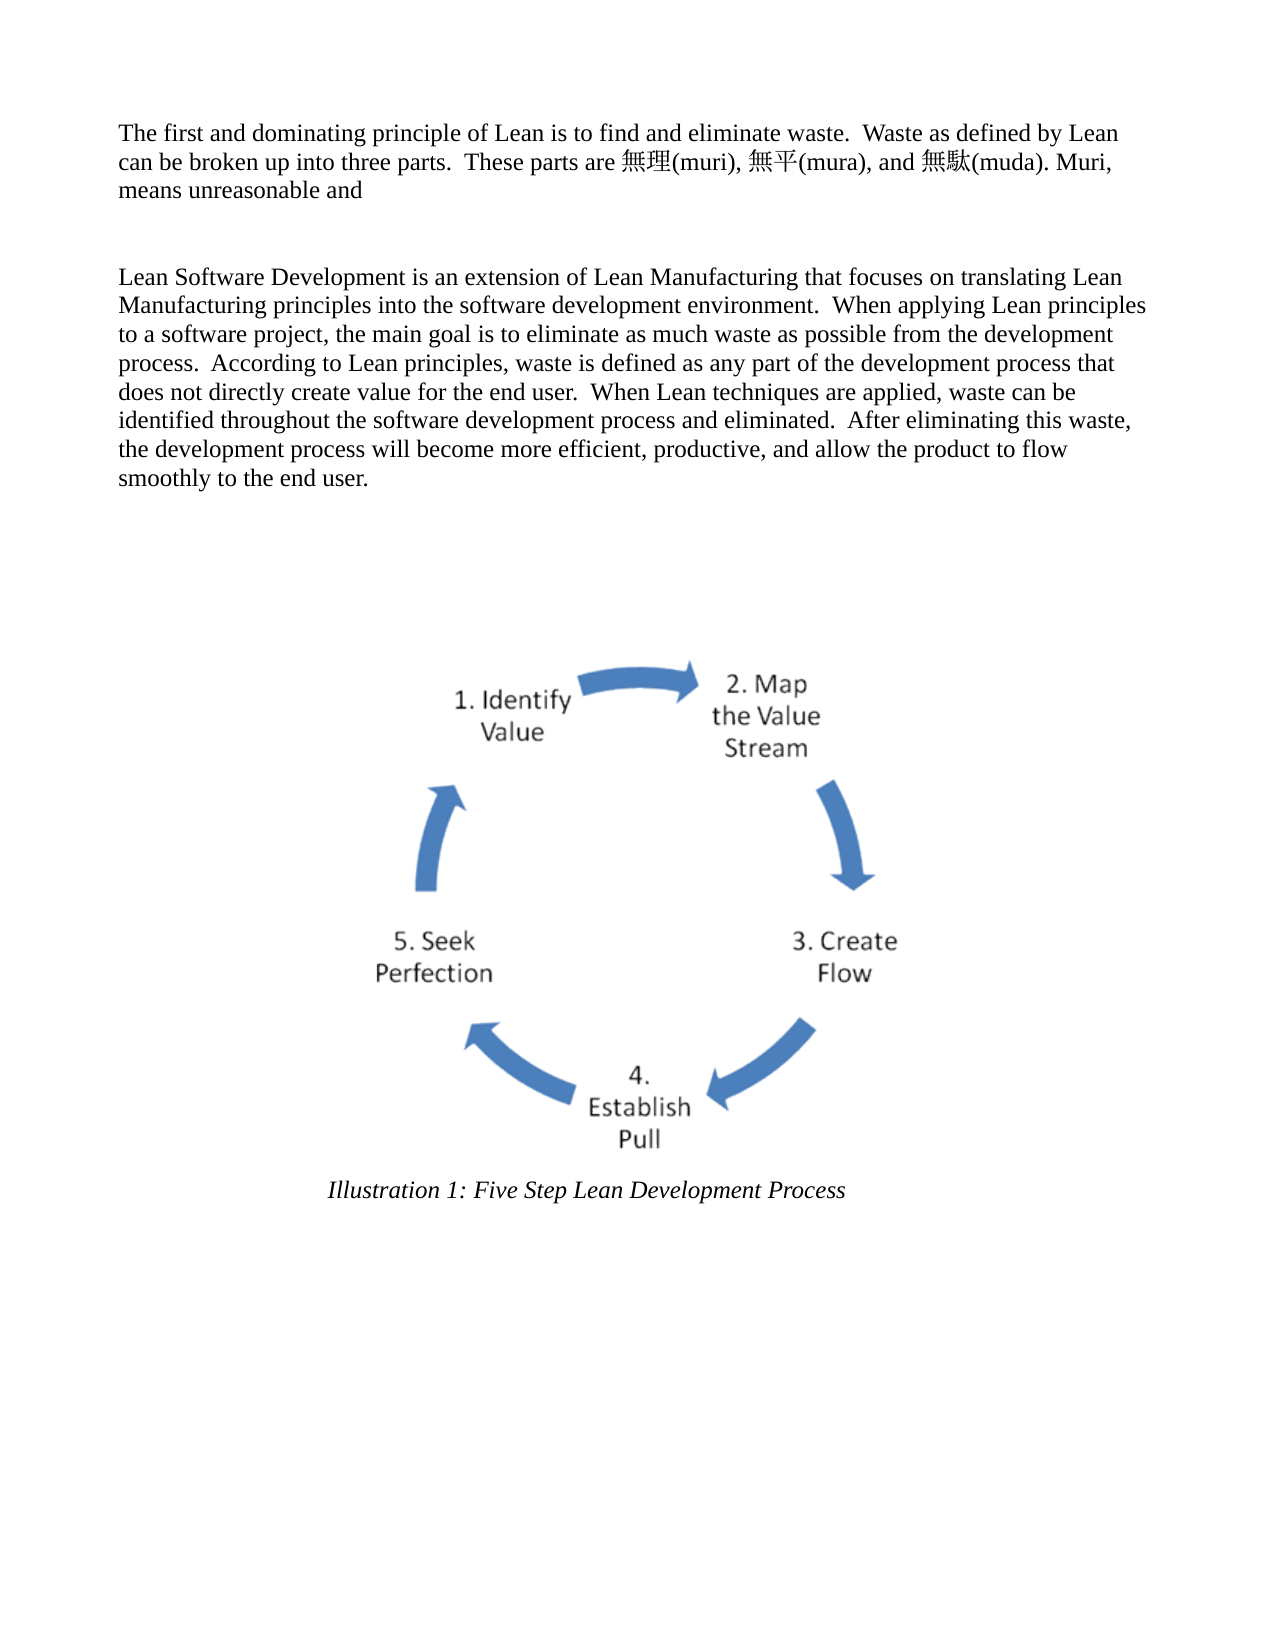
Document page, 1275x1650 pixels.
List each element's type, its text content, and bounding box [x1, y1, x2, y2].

text The first and dominating principle of Lean is to find and eliminate waste. Waste as defined by Lean can be broken up into three parts. These parts are 無理(muri), 無平(mura), and 無駄(muda). Muri, means unreasonable and [118, 118, 1157, 204]
text Lean Software Development is an extension of Lean Manufacturing that focuses on translating Lean Manufacturing principles into the software development environment. When applying Lean principles to a software project, the main goal is to eliminate as much waste as possible from the development process. According to Lean principles, waste is defined as any part of the development process that does not directly create value for the end user. When Lean techniques are applied, waste can be identified throughout the software development process and eliminated. After eliminating this waste, the development process will become more efficient, productive, and allow the product to flow smoothly to the end user. [118, 262, 1157, 492]
text Illustration 1: Five Step Lean Development Process [327, 1175, 948, 1203]
picture [327, 648, 948, 1175]
